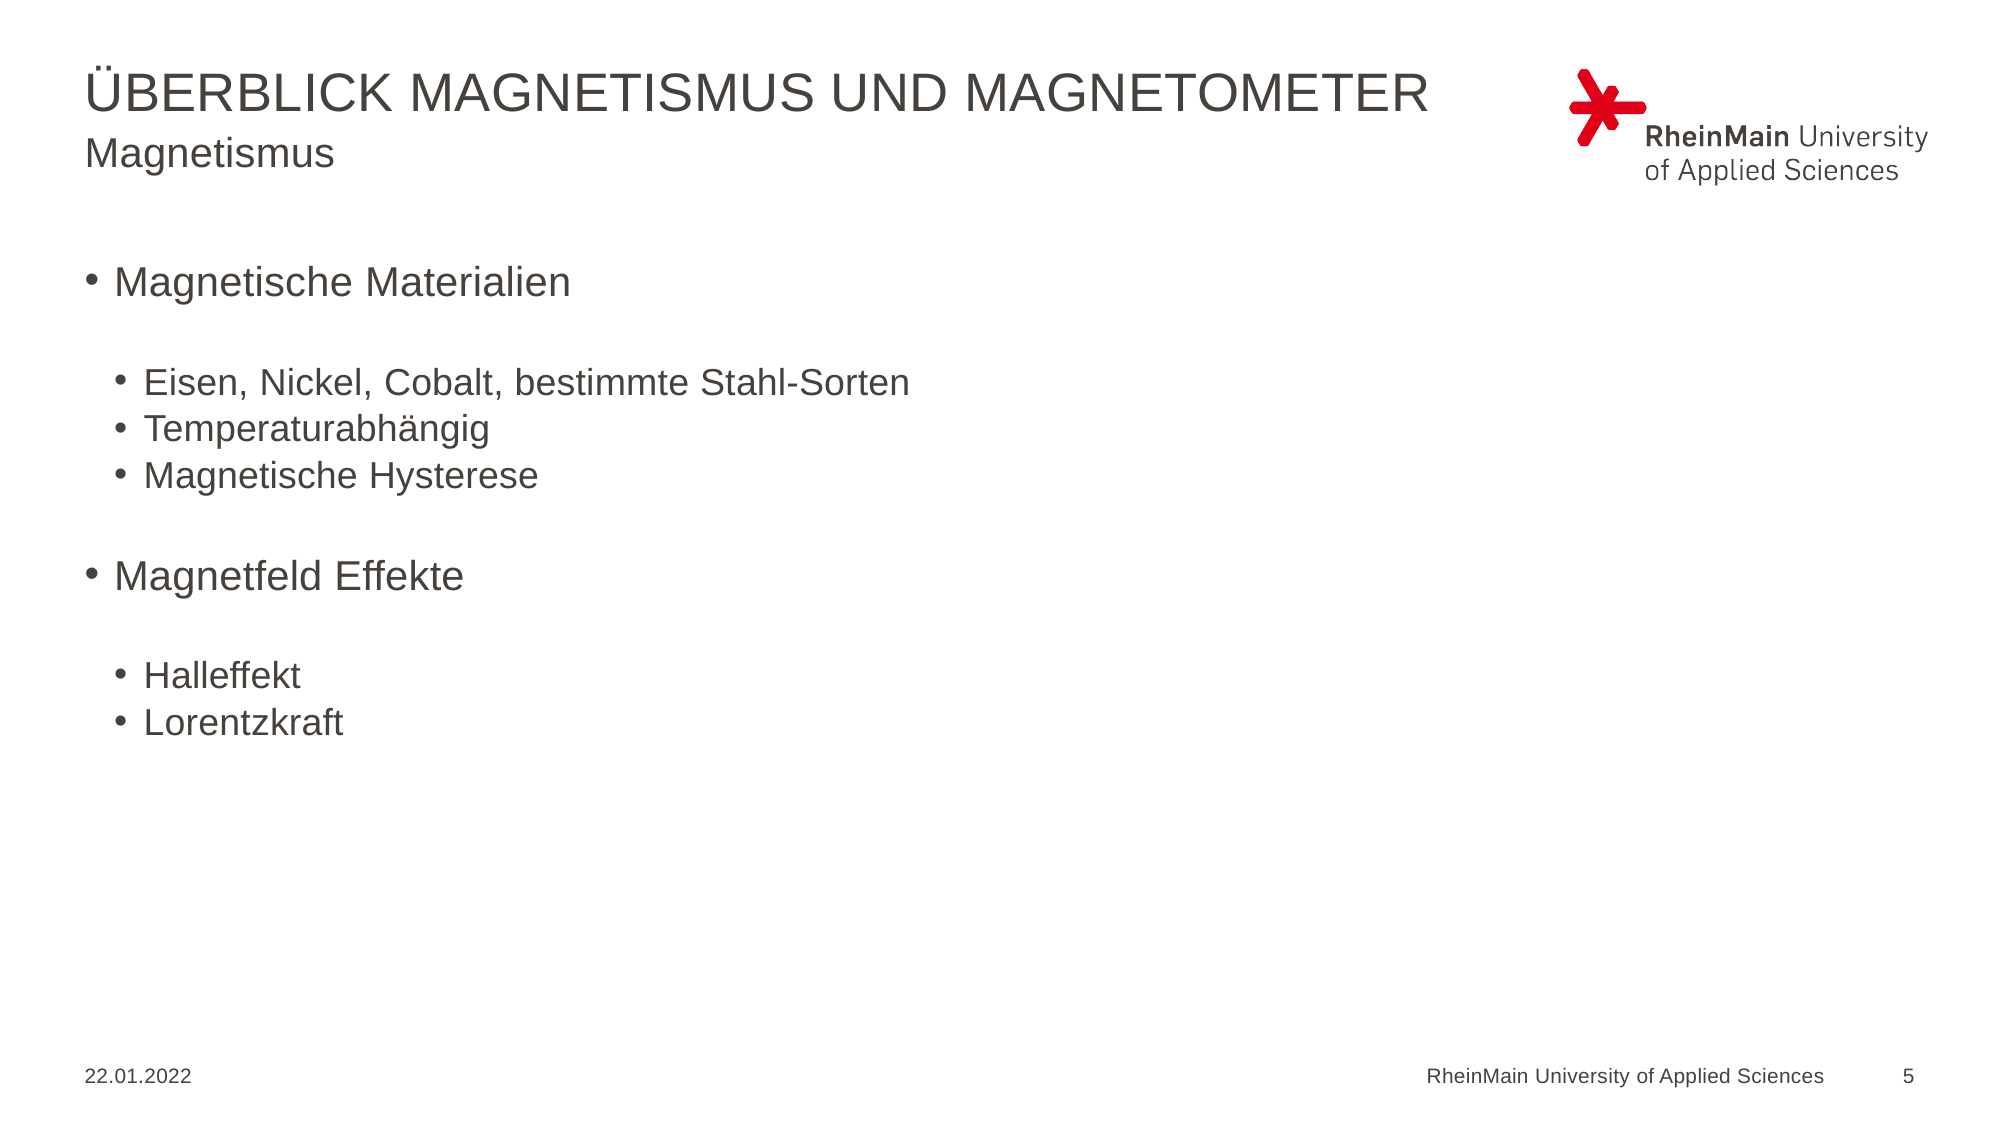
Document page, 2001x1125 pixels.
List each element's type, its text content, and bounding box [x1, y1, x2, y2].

slide_number 13 [1845, 1059, 1915, 1090]
slide_number 22.01.2022 [84, 1059, 325, 1090]
picture [1537, 37, 1960, 212]
footer RheinMain University of Applied Sciences [701, 1059, 1845, 1090]
title Überblick Magnetismus und magnetometer [84, 66, 1443, 124]
list Magnetismus [84, 125, 1443, 224]
list Magnetische Materialien Eisen, Nickel, Cobalt, bestimmte Stahl-Sorten Temperaturabhängig Magnetische Hysterese Magnetfeld Effekte Halleffekt Lorentzkraft [84, 253, 1916, 960]
